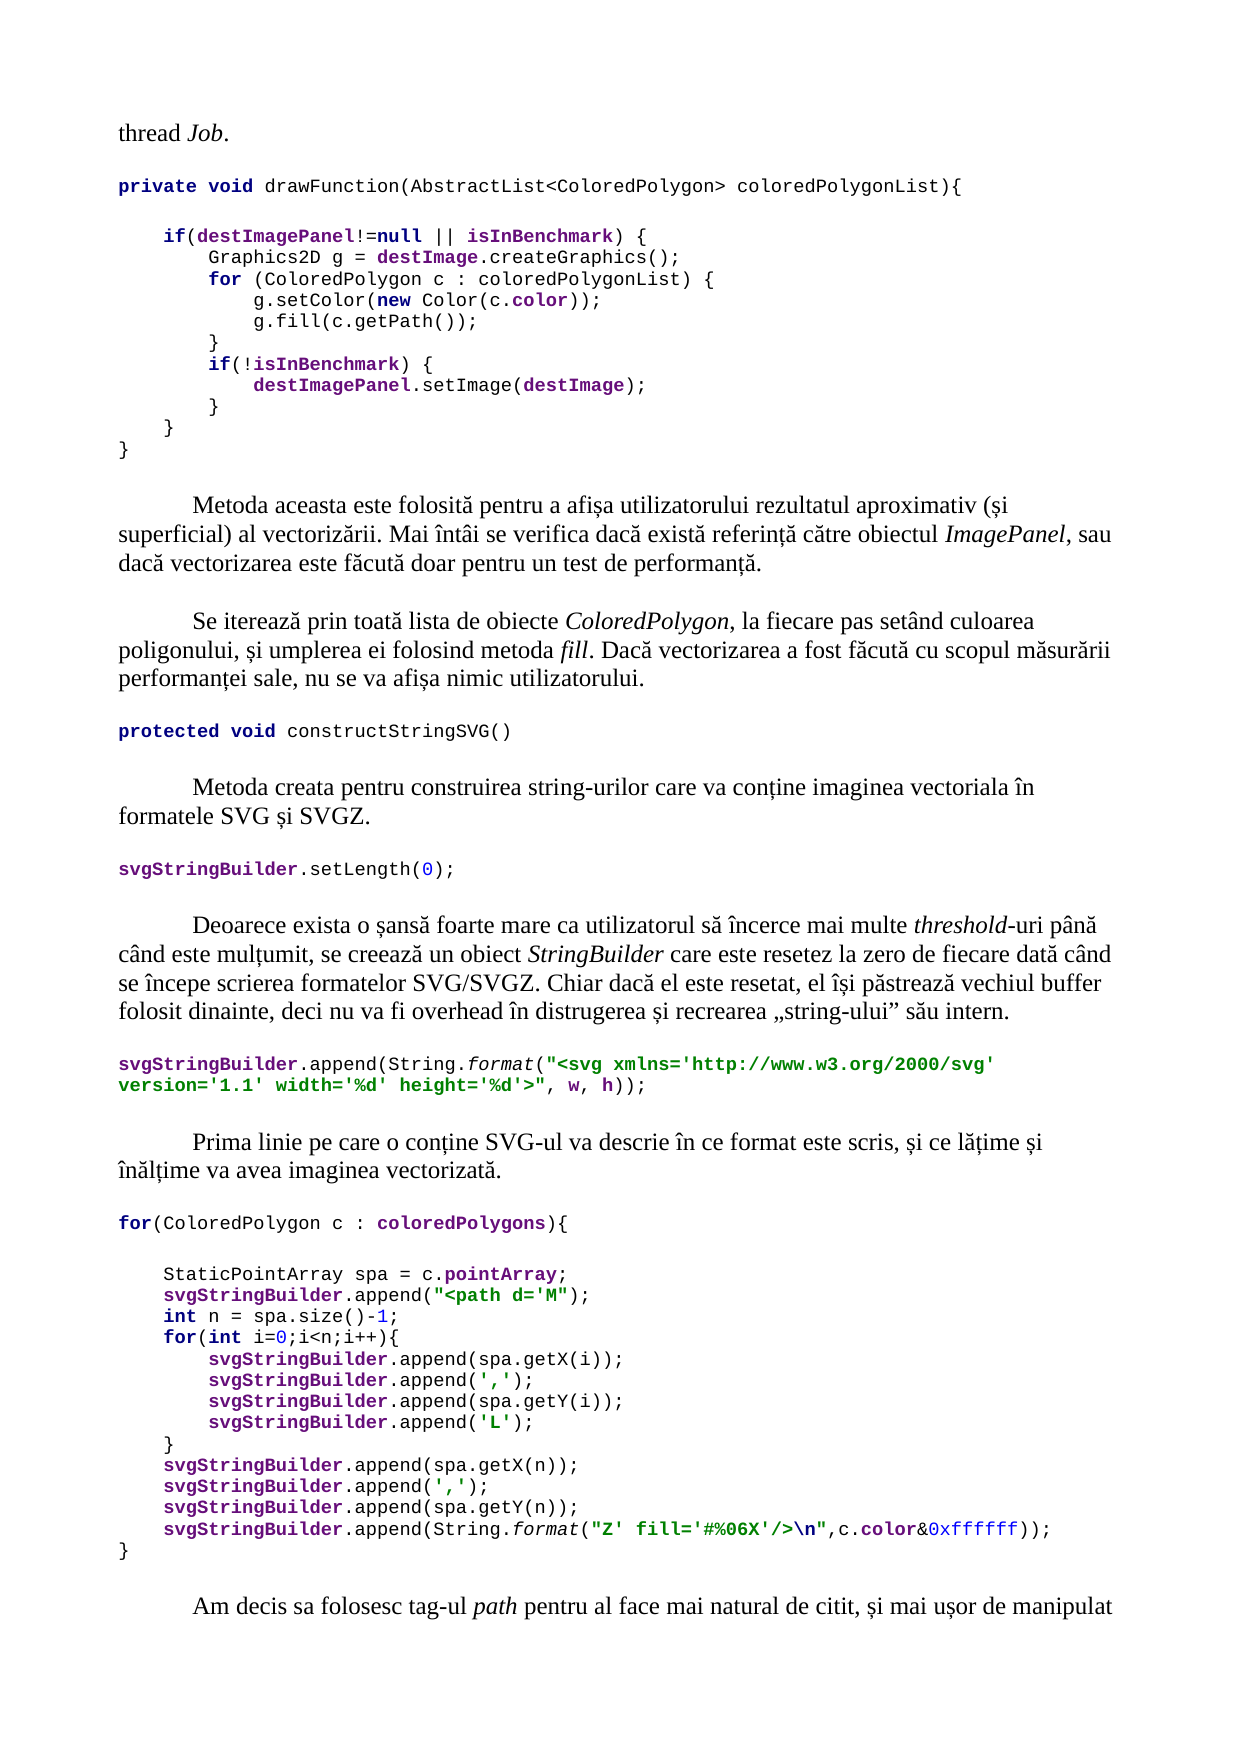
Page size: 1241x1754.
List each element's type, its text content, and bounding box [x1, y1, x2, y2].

text Metoda aceasta este folosită pentru a afișa utilizatorului rezultatul aproximativ (și superficial) al vectorizării. Mai întâi se verifica dacă există referință către obiectul ImagePanel, sau dacă vectorizarea este făcută doar pentru un test de performanță. [118, 490, 1122, 577]
text Deoarece exista o șansă foarte mare ca utilizatorul să încerce mai multe threshold-uri până când este mulțumit, se creează un obiect StringBuilder care este resetez la zero de fiecare dată când se începe scrierea formatelor SVG/SVGZ. Chiar dacă el este resetat, el își păstrează vechiul buffer folosit dinainte, deci nu va fi overhead în distrugerea și recrearea „string-ului” său intern. [118, 910, 1122, 1025]
text Se iterează prin toată lista de obiecte ColoredPolygon, la fiecare pas setând culoarea poligonului, și umplerea ei folosind metoda fill. Dacă vectorizarea a fost făcută cu scopul măsurării performanței sale, nu se va afișa nimic utilizatorului. [118, 606, 1122, 692]
text int n = spa.size()-1; [118, 1307, 1122, 1328]
text } [118, 1541, 1122, 1562]
text } [118, 333, 1122, 354]
text svgStringBuilder.append("<path d='M"); [118, 1286, 1122, 1307]
text Metoda creata pentru construirea string-urilor care va conține imaginea vectoriala în formatele SVG și SVGZ. [118, 772, 1122, 830]
text svgStringBuilder.append(','); [118, 1477, 1122, 1498]
text } [118, 397, 1122, 418]
text svgStringBuilder.setLength(0); [118, 859, 1122, 881]
text Am decis sa folosesc tag-ul path pentru al face mai natural de citit, și mai ușor de manipulat [118, 1591, 1122, 1620]
text g.fill(c.getPath()); [118, 312, 1122, 333]
text if(destImagePanel!=null || isInBenchmark) { [118, 227, 1122, 248]
text svgStringBuilder.append(spa.getY(n)); [118, 1498, 1122, 1519]
text g.setColor(new Color(c.color)); [118, 291, 1122, 312]
text svgStringBuilder.append(String.format("<svg xmlns='http://www.w3.org/2000/svg' version='1.1' width='%d' height='%d'>", w, h)); [118, 1055, 1122, 1097]
text destImagePanel.setImage(destImage); [118, 376, 1122, 397]
text for (ColoredPolygon c : coloredPolygonList) { [118, 269, 1122, 291]
text if(!isInBenchmark) { [118, 354, 1122, 376]
text svgStringBuilder.append(String.format("Z' fill='#%06X'/>\n",c.color&0xffffff)); [118, 1519, 1122, 1541]
text svgStringBuilder.append('L'); [118, 1413, 1122, 1434]
text protected void constructStringSVG() [118, 722, 1122, 743]
text } [118, 418, 1122, 439]
text svgStringBuilder.append(','); [118, 1371, 1122, 1392]
text svgStringBuilder.append(spa.getX(i)); [118, 1349, 1122, 1371]
text private void drawFunction(AbstractList<ColoredPolygon> coloredPolygonList){ [118, 176, 1122, 198]
text } [118, 1434, 1122, 1456]
text svgStringBuilder.append(spa.getY(i)); [118, 1392, 1122, 1413]
text for(ColoredPolygon c : coloredPolygons){ [118, 1214, 1122, 1235]
text svgStringBuilder.append(spa.getX(n)); [118, 1456, 1122, 1477]
text for(int i=0;i<n;i++){ [118, 1328, 1122, 1349]
text thread Job. [118, 118, 1122, 147]
text StaticPointArray spa = c.pointArray; [118, 1264, 1122, 1286]
text } [118, 439, 1122, 461]
text Prima linie pe care o conține SVG-ul va descrie în ce format este scris, și ce lățime și înălțime va avea imaginea vectorizată. [118, 1127, 1122, 1184]
text Graphics2D g = destImage.createGraphics(); [118, 248, 1122, 269]
